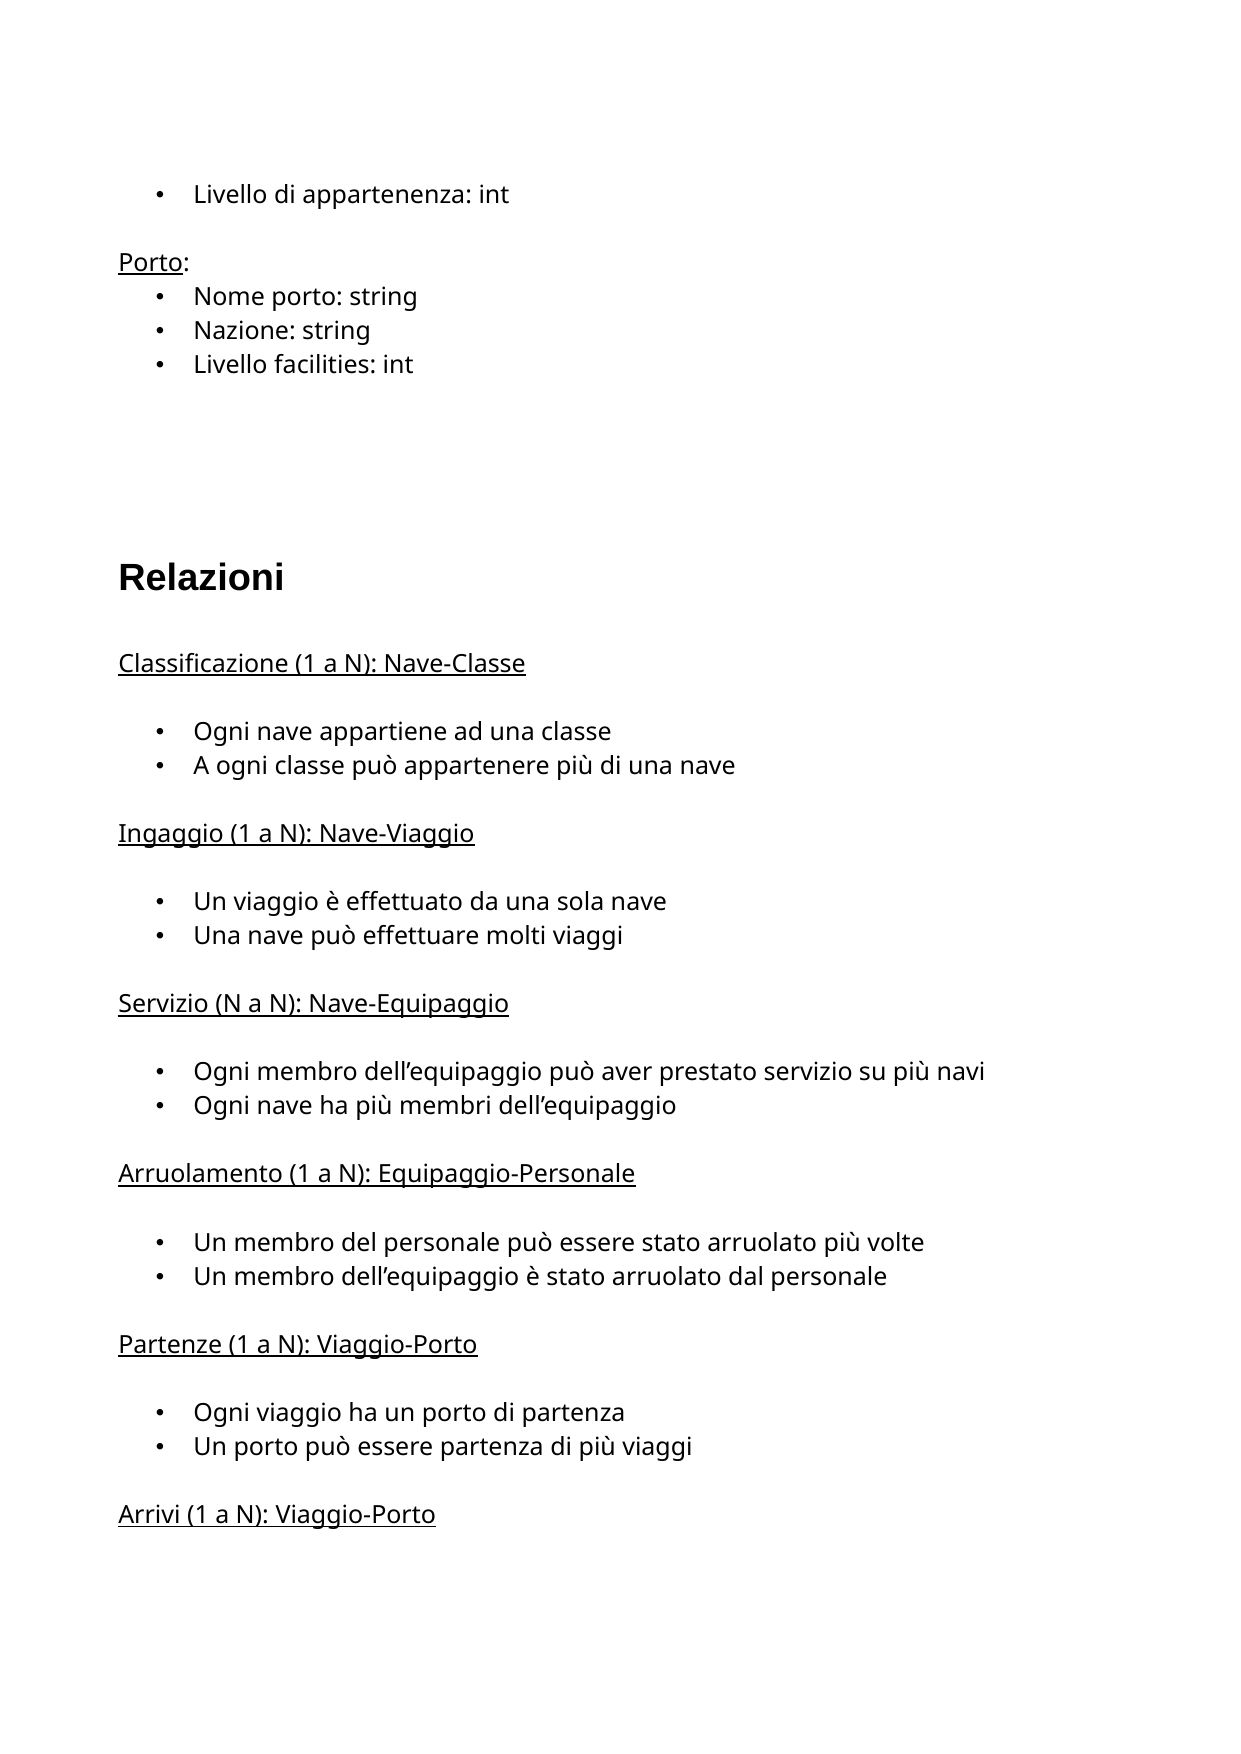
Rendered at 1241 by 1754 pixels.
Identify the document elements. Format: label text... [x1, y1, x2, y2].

list Ogni viaggio ha un porto di partenza [156, 1394, 1122, 1429]
list Ogni membro dell’equipaggio può aver prestato servizio su più navi [156, 1054, 1122, 1088]
text Ingaggio (1 a N): Nave-Viaggio [118, 816, 1122, 849]
list A ogni classe può appartenere più di una nave [156, 747, 1122, 781]
text Arrivi (1 a N): Viaggio-Porto [118, 1497, 1122, 1531]
list Ogni nave appartiene ad una classe [156, 713, 1122, 747]
list Nazione: string [156, 313, 1122, 347]
text Partenze (1 a N): Viaggio-Porto [118, 1326, 1122, 1361]
list Un membro del personale può essere stato arruolato più volte [156, 1224, 1122, 1258]
list Nome porto: string [156, 278, 1122, 313]
list Un membro dell’equipaggio è stato arruolato dal personale [156, 1258, 1122, 1292]
list Un porto può essere partenza di più viaggi [156, 1429, 1122, 1463]
list Livello facilities: int [156, 347, 1122, 381]
list Un viaggio è effettuato da una sola nave [156, 884, 1122, 918]
text Servizio (N a N): Nave-Equipaggio [118, 986, 1122, 1020]
text Arruolamento (1 a N): Equipaggio-Personale [118, 1156, 1122, 1190]
subtitle Relazioni [118, 555, 1122, 599]
text Classificazione (1 a N): Nave-Classe [118, 645, 1122, 679]
text Porto: [118, 244, 1122, 278]
list Livello di appartenenza: int [156, 176, 1122, 210]
list Ogni nave ha più membri dell’equipaggio [156, 1088, 1122, 1122]
list Una nave può effettuare molti viaggi [156, 918, 1122, 952]
